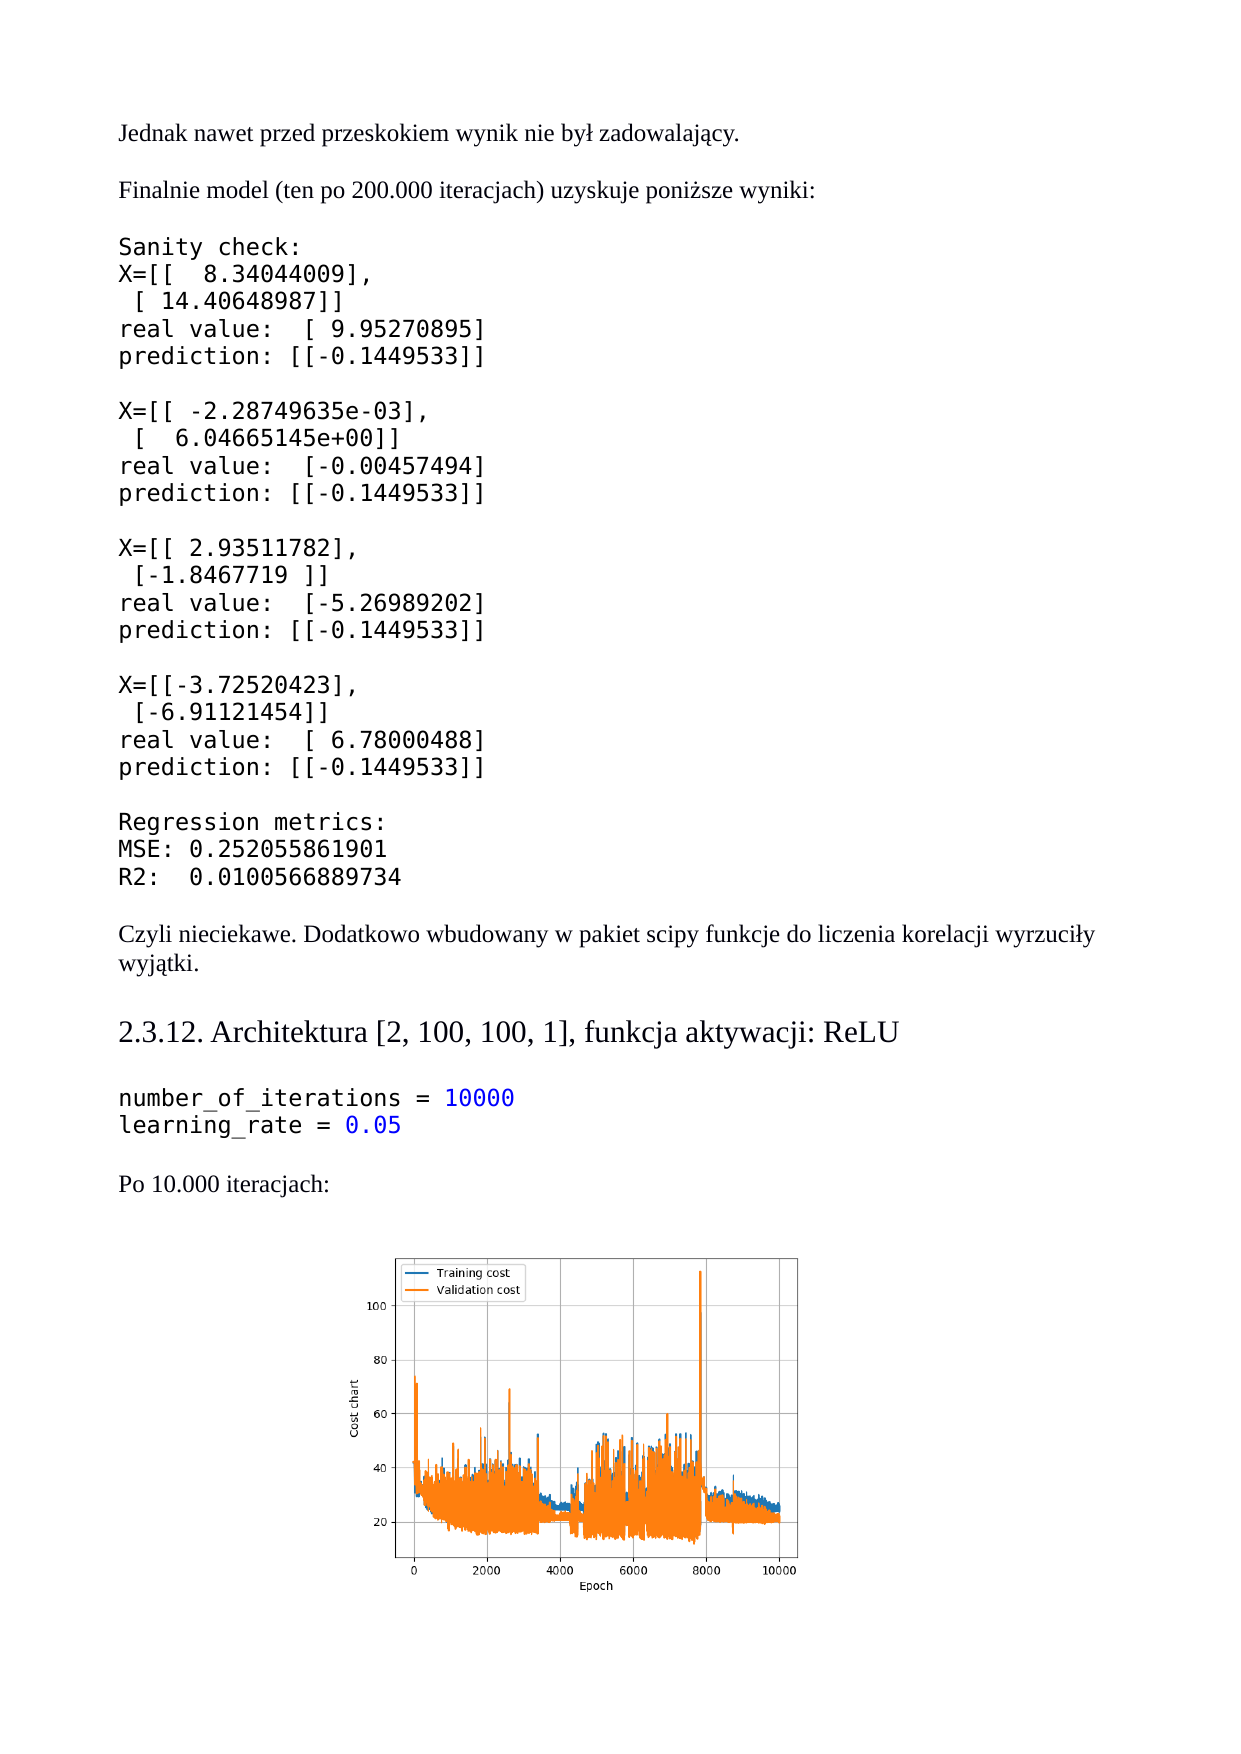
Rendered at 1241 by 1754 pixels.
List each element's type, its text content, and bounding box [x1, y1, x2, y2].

picture [330, 1211, 849, 1600]
text X=[[ 8.34044009], [118, 261, 1122, 288]
text real value: [ 9.95270895] [118, 315, 1122, 343]
text prediction: [[-0.1449533]] [118, 343, 1122, 370]
text Czyli nieciekawe. Dodatkowo wbudowany w pakiet scipy funkcje do liczenia korelacji wyrzuciły wyjątki. [118, 919, 1122, 977]
text Po 10.000 iteracjach: [118, 1169, 1122, 1198]
text learning_rate = 0.05 [118, 1112, 1122, 1139]
text [ 6.04665145e+00]] [118, 425, 1122, 452]
text prediction: [[-0.1449533]] [118, 617, 1122, 644]
text R2: 0.0100566889734 [118, 863, 1122, 891]
text [-1.8467719 ]] [118, 562, 1122, 589]
text Sanity check: [118, 233, 1122, 261]
text Jednak nawet przed przeskokiem wynik nie był zadowalający. [118, 118, 1122, 147]
text real value: [-0.00457494] [118, 452, 1122, 480]
text X=[[ 2.93511782], [118, 534, 1122, 562]
text prediction: [[-0.1449533]] [118, 480, 1122, 507]
text real value: [-5.26989202] [118, 589, 1122, 617]
text X=[[ -2.28749635e-03], [118, 397, 1122, 425]
text MSE: 0.252055861901 [118, 836, 1122, 863]
text number_of_iterations = 10000 [118, 1085, 1122, 1112]
text [-6.91121454]] [118, 699, 1122, 726]
text Regression metrics: [118, 808, 1122, 836]
text X=[[-3.72520423], [118, 671, 1122, 699]
text real value: [ 6.78000488] [118, 726, 1122, 754]
text 2.3.12. Architektura [2, 100, 100, 1], funkcja aktywacji: ReLU [118, 1013, 1122, 1049]
text [ 14.40648987]] [118, 288, 1122, 315]
text Finalnie model (ten po 200.000 iteracjach) uzyskuje poniższe wyniki: [118, 176, 1122, 204]
text prediction: [[-0.1449533]] [118, 754, 1122, 781]
